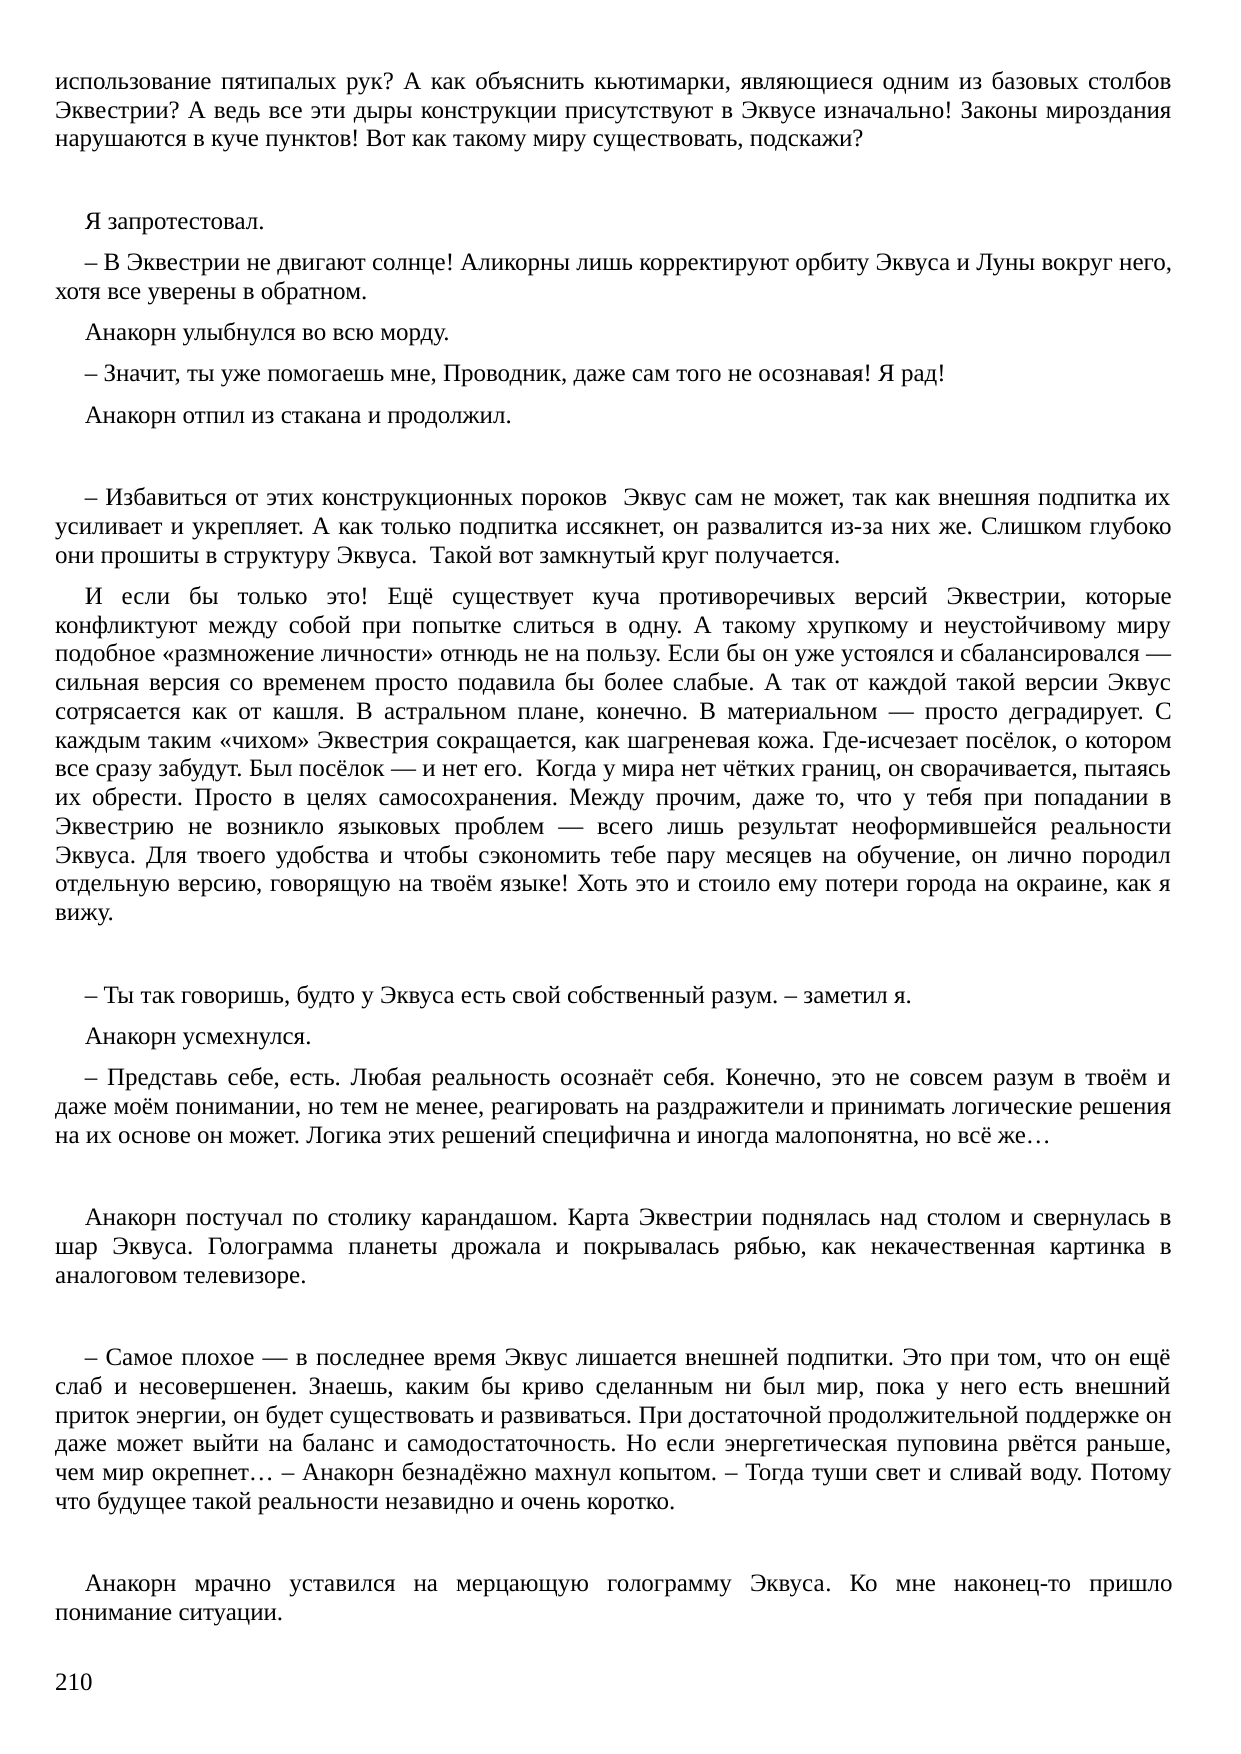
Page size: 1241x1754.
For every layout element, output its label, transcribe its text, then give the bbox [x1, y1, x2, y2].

text – Самое плохое — в последнее время Эквус лишается внешней подпитки. Это при том, что он ещё слаб и несовершенен. Знаешь, каким бы криво сделанным ни был мир, пока у него есть внешний приток энергии, он будет существовать и развиваться. При достаточной продолжительной поддержке он даже может выйти на баланс и самодостаточность. Но если энергетическая пуповина рвётся раньше, чем мир окрепнет… – Анакорн безнадёжно махнул копытом. – Тогда туши свет и сливай воду. Потому что будущее такой реальности незавидно и очень коротко. [55, 1342, 1173, 1515]
text – Представь себе, есть. Любая реальность осознаёт себя. Конечно, это не совсем разум в твоём и даже моём понимании, но тем не менее, реагировать на раздражители и принимать логические решения на их основе он может. Логика этих решений специфична и иногда малопонятна, но всё же… [55, 1062, 1173, 1148]
text Анакорн мрачно уставился на мерцающую голограмму Эквуса. Ко мне наконец-то пришло понимание ситуации. [55, 1568, 1173, 1626]
text Я запротестовал. [55, 206, 1173, 235]
text использование пятипалых рук? А как объяснить кьютимарки, являющиеся одним из базовых столбов Эквестрии? А ведь все эти дыры конструкции присутствуют в Эквусе изначально! Законы мироздания нарушаются в куче пунктов! Вот как такому миру существовать, подскажи? [55, 66, 1173, 152]
text Анакорн усмехнулся. [55, 1021, 1173, 1050]
text – Ты так говоришь, будто у Эквуса есть свой собственный разум. – заметил я. [55, 980, 1173, 1008]
text Анакорн постучал по столику карандашом. Карта Эквестрии поднялась над столом и свернулась в шар Эквуса. Голограмма планеты дрожала и покрывалась рябью, как некачественная картинка в аналоговом телевизоре. [55, 1202, 1173, 1288]
text И если бы только это! Ещё существует куча противоречивых версий Эквестрии, которые конфликтуют между собой при попытке слиться в одну. А такому хрупкому и неустойчивому миру подобное «размножение личности» отнюдь не на пользу. Если бы он уже устоялся и сбалансировался — сильная версия со временем просто подавила бы более слабые. А так от каждой такой версии Эквус сотрясается как от кашля. В астральном плане, конечно. В материальном — просто деградирует. С каждым таким «чихом» Эквестрия сокращается, как шагреневая кожа. Где-исчезает посёлок, о котором все сразу забудут. Был посёлок — и нет его. Когда у мира нет чётких границ, он сворачивается, пытаясь их обрести. Просто в целях самосохранения. Между прочим, даже то, что у тебя при попадании в Эквестрию не возникло языковых проблем — всего лишь результат неоформившейся реальности Эквуса. Для твоего удобства и чтобы сэкономить тебе пару месяцев на обучение, он лично породил отдельную версию, говорящую на твоём языке! Хоть это и стоило ему потери города на окраине, как я вижу. [55, 581, 1173, 926]
text – Избавиться от этих конструкционных пороков Эквус сам не может, так как внешняя подпитка их усиливает и укрепляет. А как только подпитка иссякнет, он развалится из-за них же. Слишком глубоко они прошиты в структуру Эквуса. Такой вот замкнутый круг получается. [55, 482, 1173, 568]
text Анакорн отпил из стакана и продолжил. [55, 400, 1173, 428]
text Анакорн улыбнулся во всю морду. [55, 317, 1173, 346]
text – В Эквестрии не двигают солнце! Аликорны лишь корректируют орбиту Эквуса и Луны вокруг него, хотя все уверены в обратном. [55, 247, 1173, 305]
text – Значит, ты уже помогаешь мне, Проводник, даже сам того не осознавая! Я рад! [55, 358, 1173, 387]
